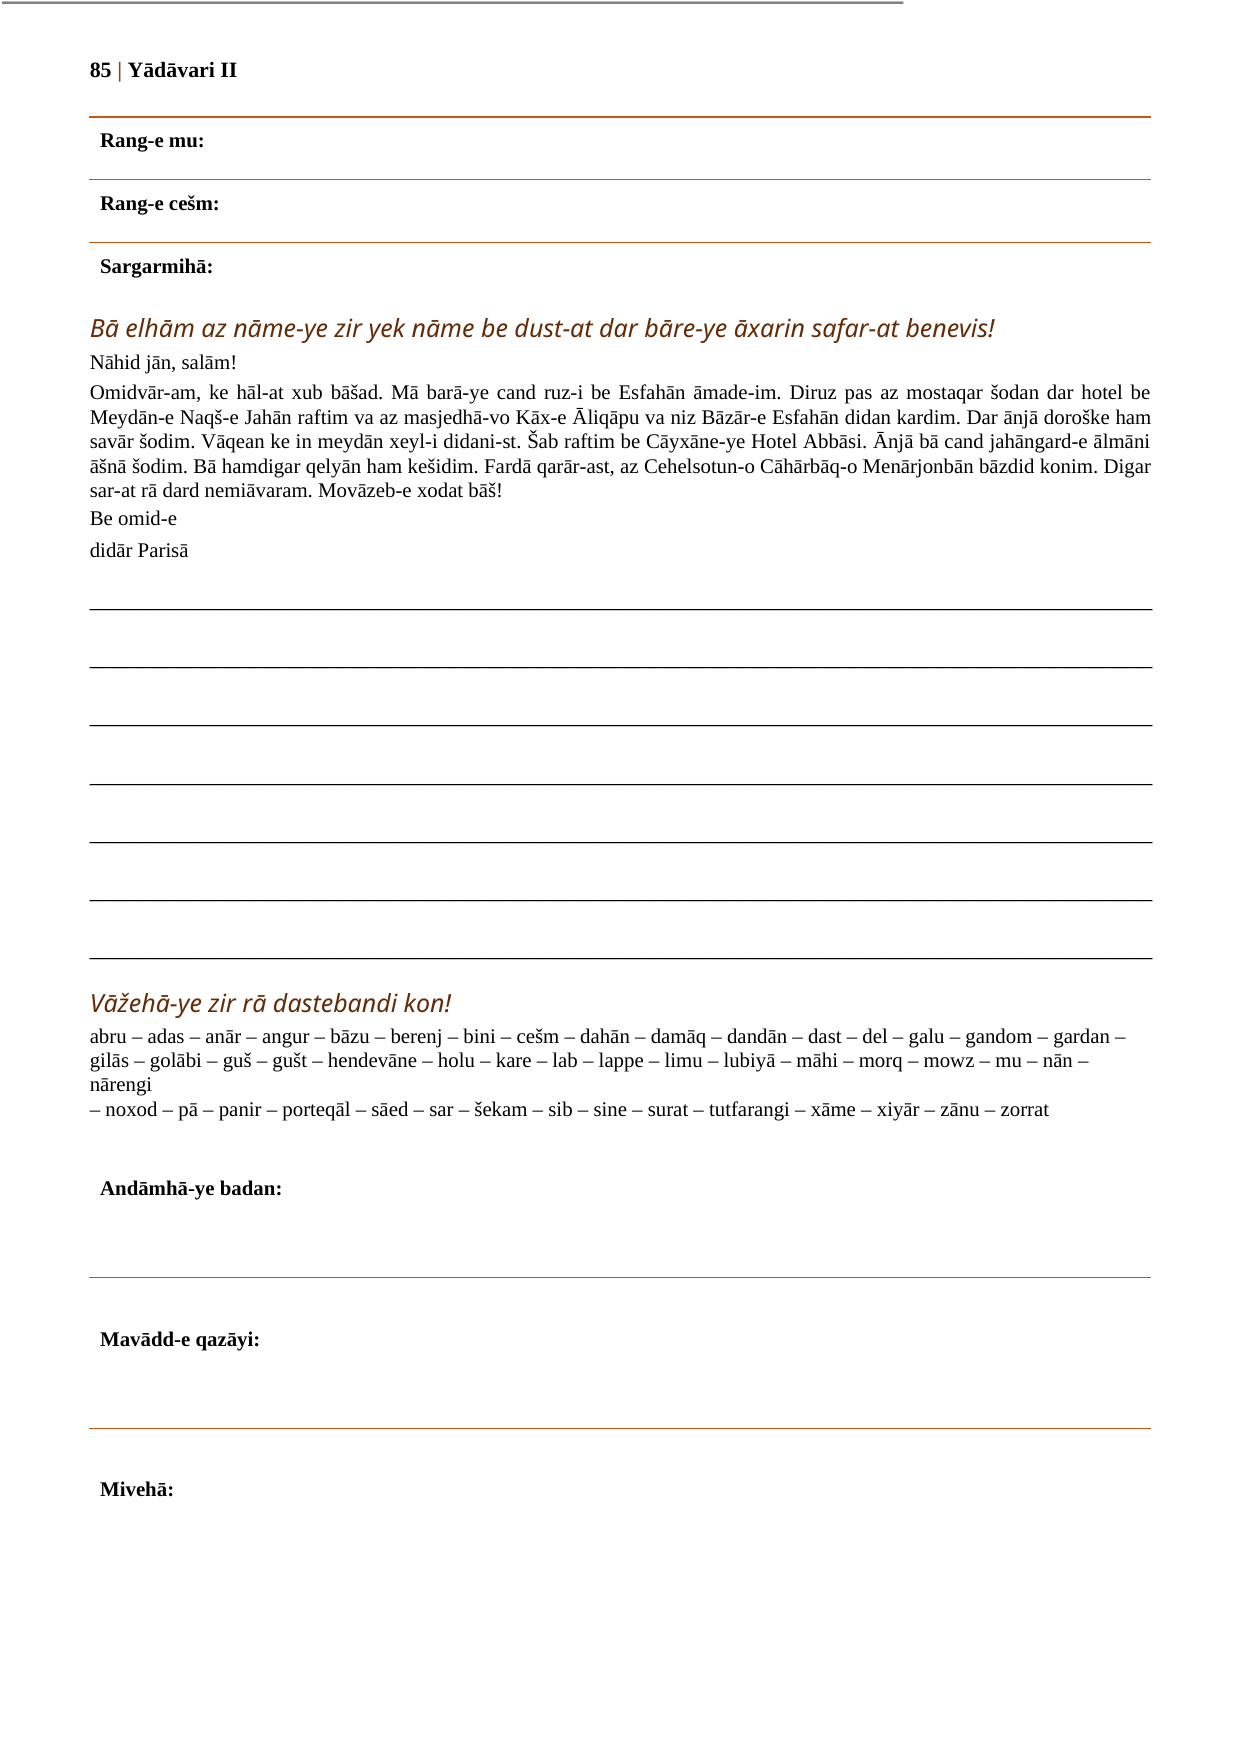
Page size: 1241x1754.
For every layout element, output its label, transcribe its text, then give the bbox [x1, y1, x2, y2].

text – noxod – pā – panir – porteqāl – sāed – sar – šekam – sib – sine – surat – tutfarangi – xāme – xiyār – zānu – zorrat [89, 1096, 1153, 1121]
text _____________________________________________________________________________________ [89, 817, 1153, 846]
text Sargarmihā: [100, 254, 1153, 278]
text Omidvār‐am, ke hāl‐at xub bāšad. Mā barā‐ye cand ruz‐i be Esfahān āmade‐im. Diruz pas az mostaqar šodan dar hotel be Meydān‐e Naqš‐e Jahān raftim va az masjedhā‐vo Kāx‐e Āliqāpu va niz Bāzār‐e Esfahān didan kardim. Dar ānjā doroške ham savār šodim. Vāqean ke in meydān xeyl‐i didani‐st. Šab raftim be Cāyxāne‐ye Hotel Abbāsi. Ānjā bā cand jahāngard‐e ālmāni āšnā šodim. Bā hamdigar qelyān ham kešidim. Fardā qarār‐ast, az Cehelsotun‐o Cāhārbāq‐o Menārjonbān bāzdid konim. Digar sar‐at rā dard nemiāvaram. Movāzeb‐e xodat bāš! [89, 380, 1153, 502]
text _____________________________________________________________________________________ [89, 875, 1153, 904]
text _____________________________________________________________________________________ [89, 584, 1153, 612]
text _____________________________________________________________________________________ [89, 700, 1153, 729]
text [0, 0, 905, 6]
text Bā elhām az nāme‐ye zir yek nāme be dust‐at dar bāre‐ye āxarin safar‐at benevis! [89, 311, 1153, 345]
text Nāhid jān, salām! [89, 350, 1153, 374]
text Mavādd‐e qazāyi: [100, 1327, 1153, 1351]
text Rang‐e mu: [100, 128, 1153, 152]
text Vāžehā‐ye zir rā dastebandi kon! [89, 985, 1153, 1019]
text 85 | Yādāvari II [89, 57, 1153, 82]
text Mivehā: [100, 1477, 1153, 1501]
text _____________________________________________________________________________________ [89, 933, 1153, 962]
text Andāmhā‐ye badan: [100, 1176, 1153, 1200]
text Rang‐e cešm: [100, 191, 1153, 215]
text Be omid‐e didār Parisā [89, 506, 223, 562]
text abru – adas – anār – angur – bāzu – berenj – bini – cešm – dahān – damāq – dandān – dast – del – galu – gandom – gardan – gilās – golābi – guš – gušt – hendevāne – holu – kare – lab – lappe – limu – lubiyā – māhi – morq – mowz – mu – nān – nārengi [89, 1024, 1153, 1096]
text _____________________________________________________________________________________ [89, 642, 1153, 671]
text _____________________________________________________________________________________ [89, 759, 1153, 787]
